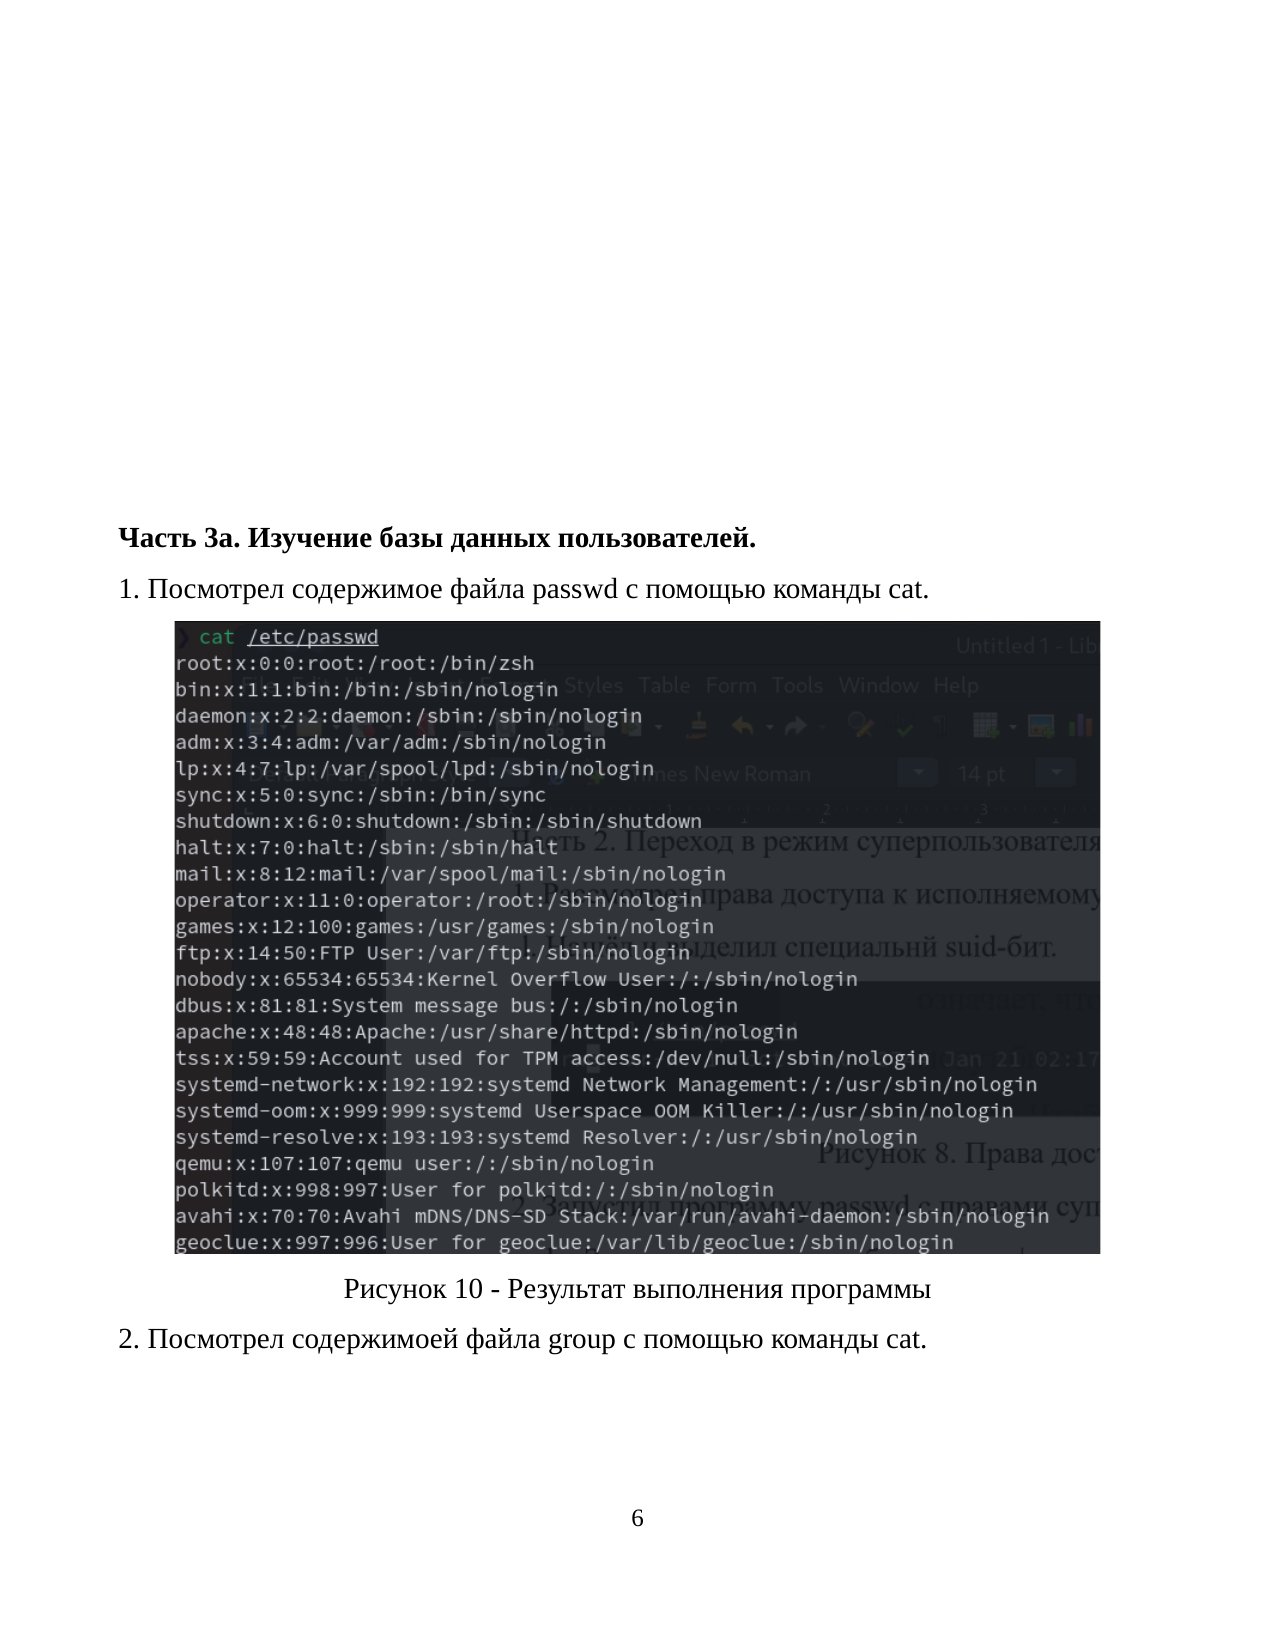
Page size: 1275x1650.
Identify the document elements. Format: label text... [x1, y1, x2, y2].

text 1. Посмотрел содержимое файла passwd с помощью команды cat. [118, 571, 1157, 604]
text 2. Посмотрел содержимоей файла group с помощью команды cat. [118, 1321, 1157, 1355]
picture [174, 621, 1101, 1254]
text Часть 3а. Изучение базы данных пользователей. [118, 521, 1157, 554]
text Рисунок 10 - Результат выполнения программы [118, 1254, 1157, 1304]
